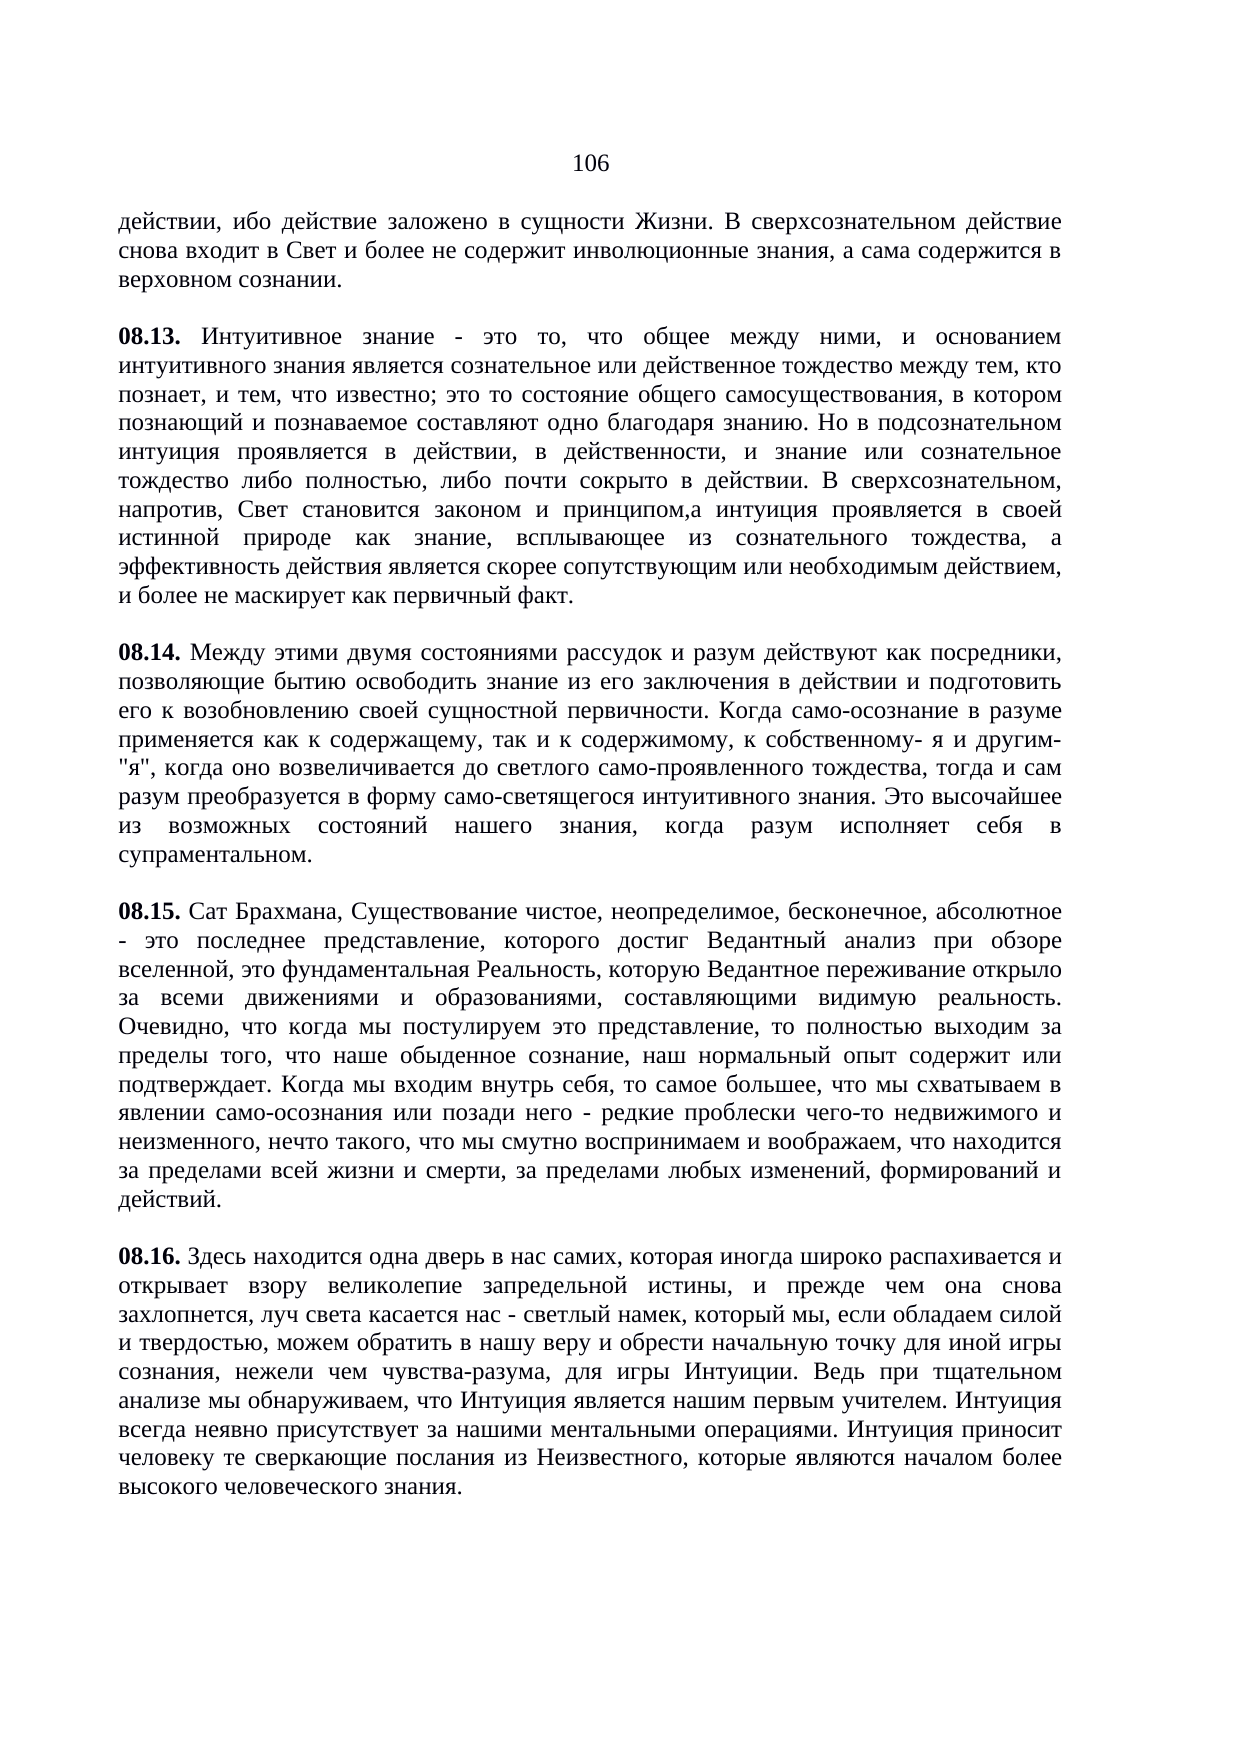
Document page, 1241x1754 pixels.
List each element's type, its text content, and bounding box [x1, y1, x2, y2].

text 08.13. Интуитивное знание - это то, что общее между ними, и основанием интуитивного знания является сознательное или действенное тождество между тем, кто познает, и тем, что известно; это то состояние общего самосуществования, в котором познающий и познаваемое составляют одно благодаря знанию. Но в подсознательном интуиция проявляется в действии, в действенности, и знание или сознательное тождество либо полностью, либо почти сокрыто в действии. В сверхсознательном, напротив, Свет становится законом и принципом,а интуиция проявляется в своей истинной природе как знание, всплывающее из сознательного тождества, а эффективность действия является скорее сопутствующим или необходимым действием, и более не маскирует как первичный факт. [118, 321, 1063, 609]
text 08.16. Здесь находится одна дверь в нас самих, которая иногда широко распахивается и открывает взору великолепие запредельной истины, и прежде чем она снова захлопнется, луч света касается нас - светлый намек, который мы, если обладаем силой и твердостью, можем обратить в нашу веру и обрести начальную точку для иной игры сознания, нежели чем чувства-разума, для игры Интуиции. Ведь при тщательном анализе мы обнаруживаем, что Интуиция является нашим первым учителем. Интуиция всегда неявно присутствует за нашими ментальными операциями. Интуиция приносит человеку те сверкающие послания из Неизвестного, которые являются началом более высокого человеческого знания. [118, 1241, 1063, 1500]
text 08.15. Сат Брахмана, Существование чистое, неопределимое, бесконечное, абсолютное - это последнее представление, которого достиг Ведантный анализ при обзоре вселенной, это фундаментальная Реальность, которую Ведантное переживание открыло за всеми движениями и образованиями, составляющими видимую реальность. Очевидно, что когда мы постулируем это представление, то полностью выходим за пределы того, что наше обыденное сознание, наш нормальный опыт содержит или подтверждает. Когда мы входим внутрь себя, то самое большее, что мы схватываем в явлении само-осознания или позади него - редкие проблески чего-то недвижимого и неизменного, нечто такого, что мы смутно воспринимаем и воображаем, что находится за пределами всей жизни и смерти, за пределами любых изменений, формирований и действий. [118, 896, 1063, 1212]
text действии, ибо действие заложено в сущности Жизни. В сверхсознательном действие снова входит в Свет и более не содержит инволюционные знания, а сама содержится в верховном сознании. [118, 206, 1063, 292]
text 08.14. Между этими двумя состояниями рассудок и разум действуют как посредники, позволяющие бытию освободить знание из его заключения в действии и подготовить его к возобновлению своей сущностной первичности. Когда само-осознание в разуме применяется как к содержащему, так и к содержимому, к собственному- я и другим- "я", когда оно возвеличивается до светлого само-проявленного тождества, тогда и сам разум преобразуется в форму само-светящегося интуитивного знания. Это высочайшее из возможных состояний нашего знания, когда разум исполняет себя в супраментальном. [118, 637, 1063, 867]
